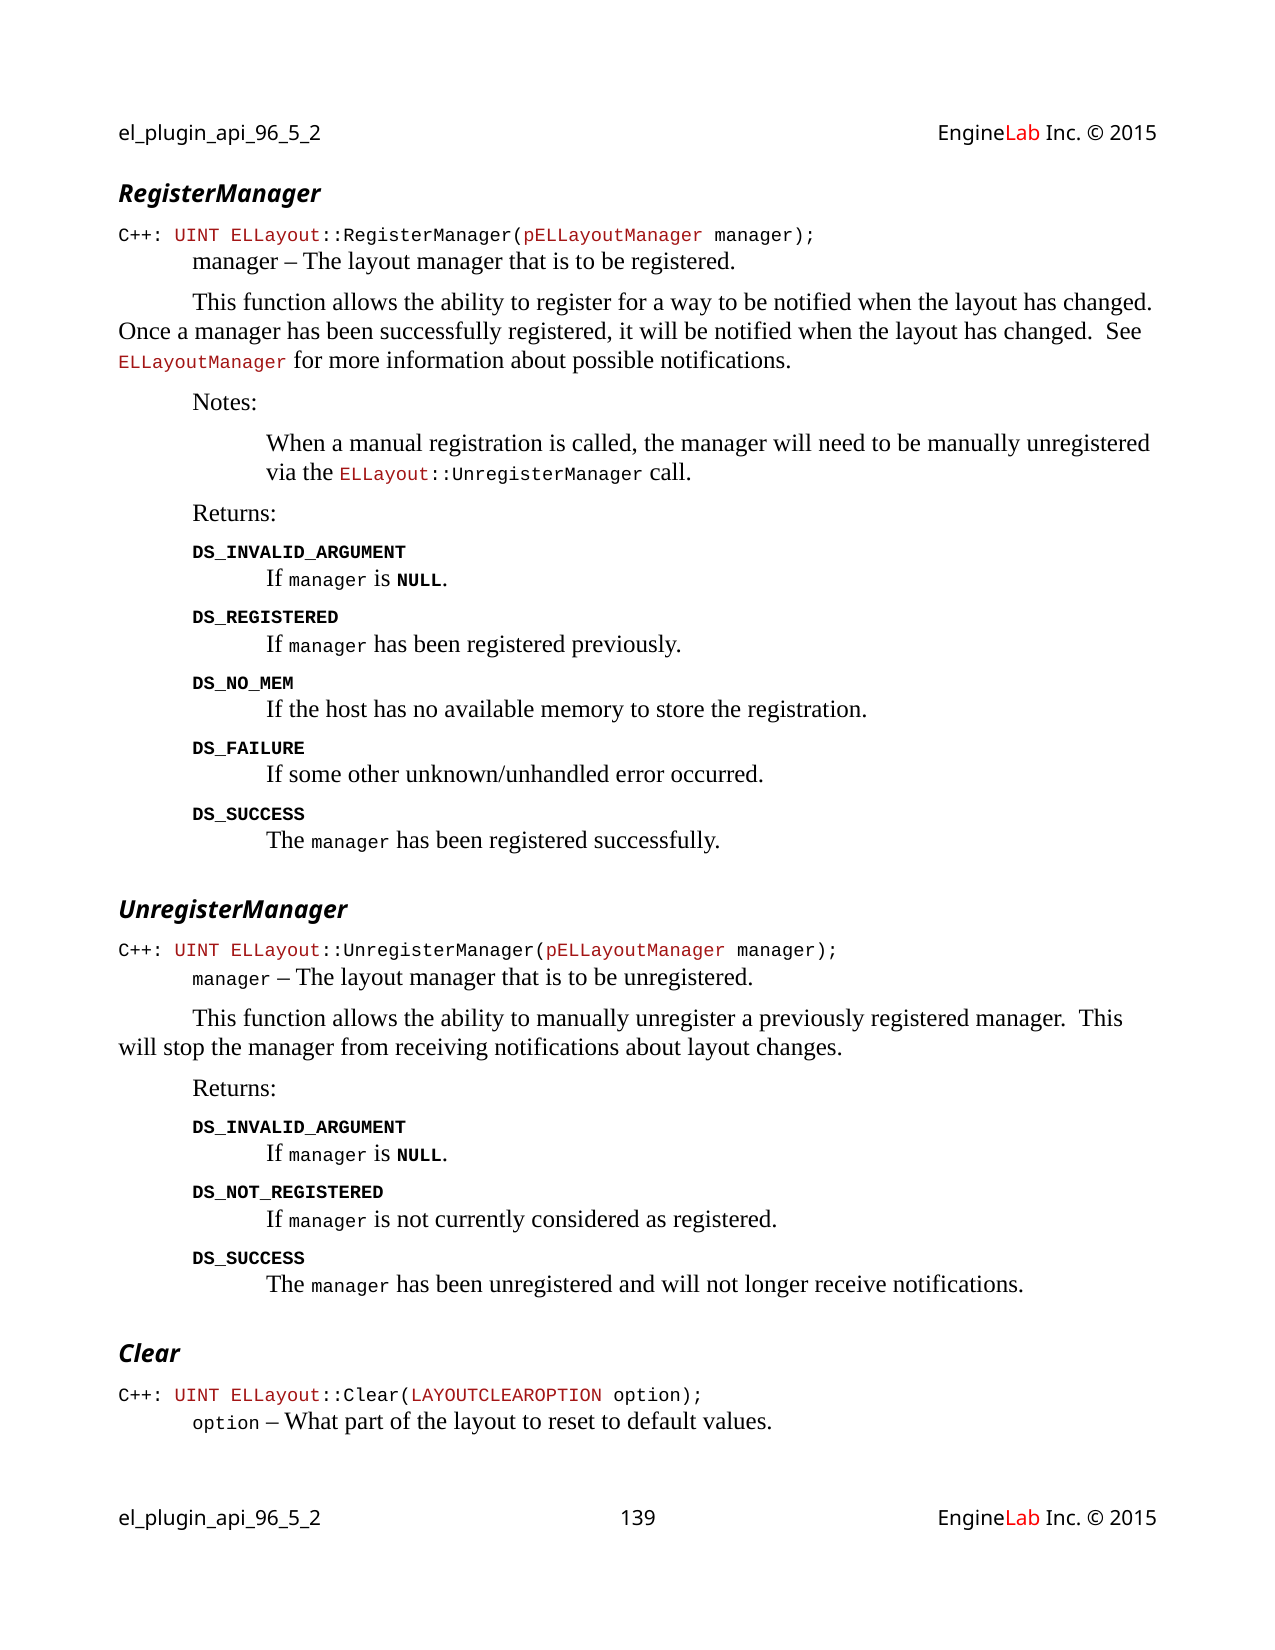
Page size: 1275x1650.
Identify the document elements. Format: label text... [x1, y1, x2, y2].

text The manager has been unregistered and will not longer receive notifications. [118, 1269, 1157, 1298]
text If manager has been registered previously. [118, 629, 1157, 658]
text If some other unknown/unhandled error occurred. [118, 759, 1157, 788]
text DS_FAILURE [118, 736, 1157, 759]
text If manager is not currently considered as registered. [118, 1204, 1157, 1233]
text Notes: [118, 387, 1157, 415]
text DS_INVALID_ARGUMENT [118, 1114, 1157, 1138]
text If the host has no available memory to store the registration. [118, 694, 1157, 723]
text When a manual registration is called, the manager will need to be manually unregistered via the ELLayout::UnregisterManager call. [118, 428, 1157, 486]
text Returns: [118, 498, 1157, 527]
text DS_SUCCESS [118, 1245, 1157, 1269]
text DS_REGISTERED [118, 605, 1157, 629]
text C++: UINT ELLayout::RegisterManager(pELLayoutManager manager); [118, 222, 1157, 246]
subtitle RegisterManager [118, 176, 1157, 210]
text C++: UINT ELLayout::Clear(LAYOUTCLEAROPTION option); [118, 1382, 1157, 1406]
text option – What part of the layout to reset to default values. [118, 1406, 1157, 1435]
text DS_NOT_REGISTERED [118, 1180, 1157, 1204]
text The manager has been registered successfully. [118, 825, 1157, 854]
text If manager is NULL. [118, 563, 1157, 592]
subtitle UnregisterManager [118, 891, 1157, 925]
subtitle Clear [118, 1336, 1157, 1369]
text This function allows the ability to register for a way to be notified when the layout has changed. Once a manager has been successfully registered, it will be notified when the layout has changed. See ELLayoutManager for more information about possible notifications. [118, 287, 1157, 374]
text If manager is NULL. [118, 1138, 1157, 1167]
text manager – The layout manager that is to be unregistered. [118, 962, 1157, 991]
text DS_SUCCESS [118, 801, 1157, 825]
text C++: UINT ELLayout::UnregisterManager(pELLayoutManager manager); [118, 938, 1157, 962]
text DS_INVALID_ARGUMENT [118, 539, 1157, 563]
text This function allows the ability to manually unregister a previously registered manager. This will stop the manager from receiving notifications about layout changes. [118, 1003, 1157, 1061]
text DS_NO_MEM [118, 670, 1157, 694]
text manager – The layout manager that is to be registered. [118, 246, 1157, 275]
text Returns: [118, 1073, 1157, 1102]
